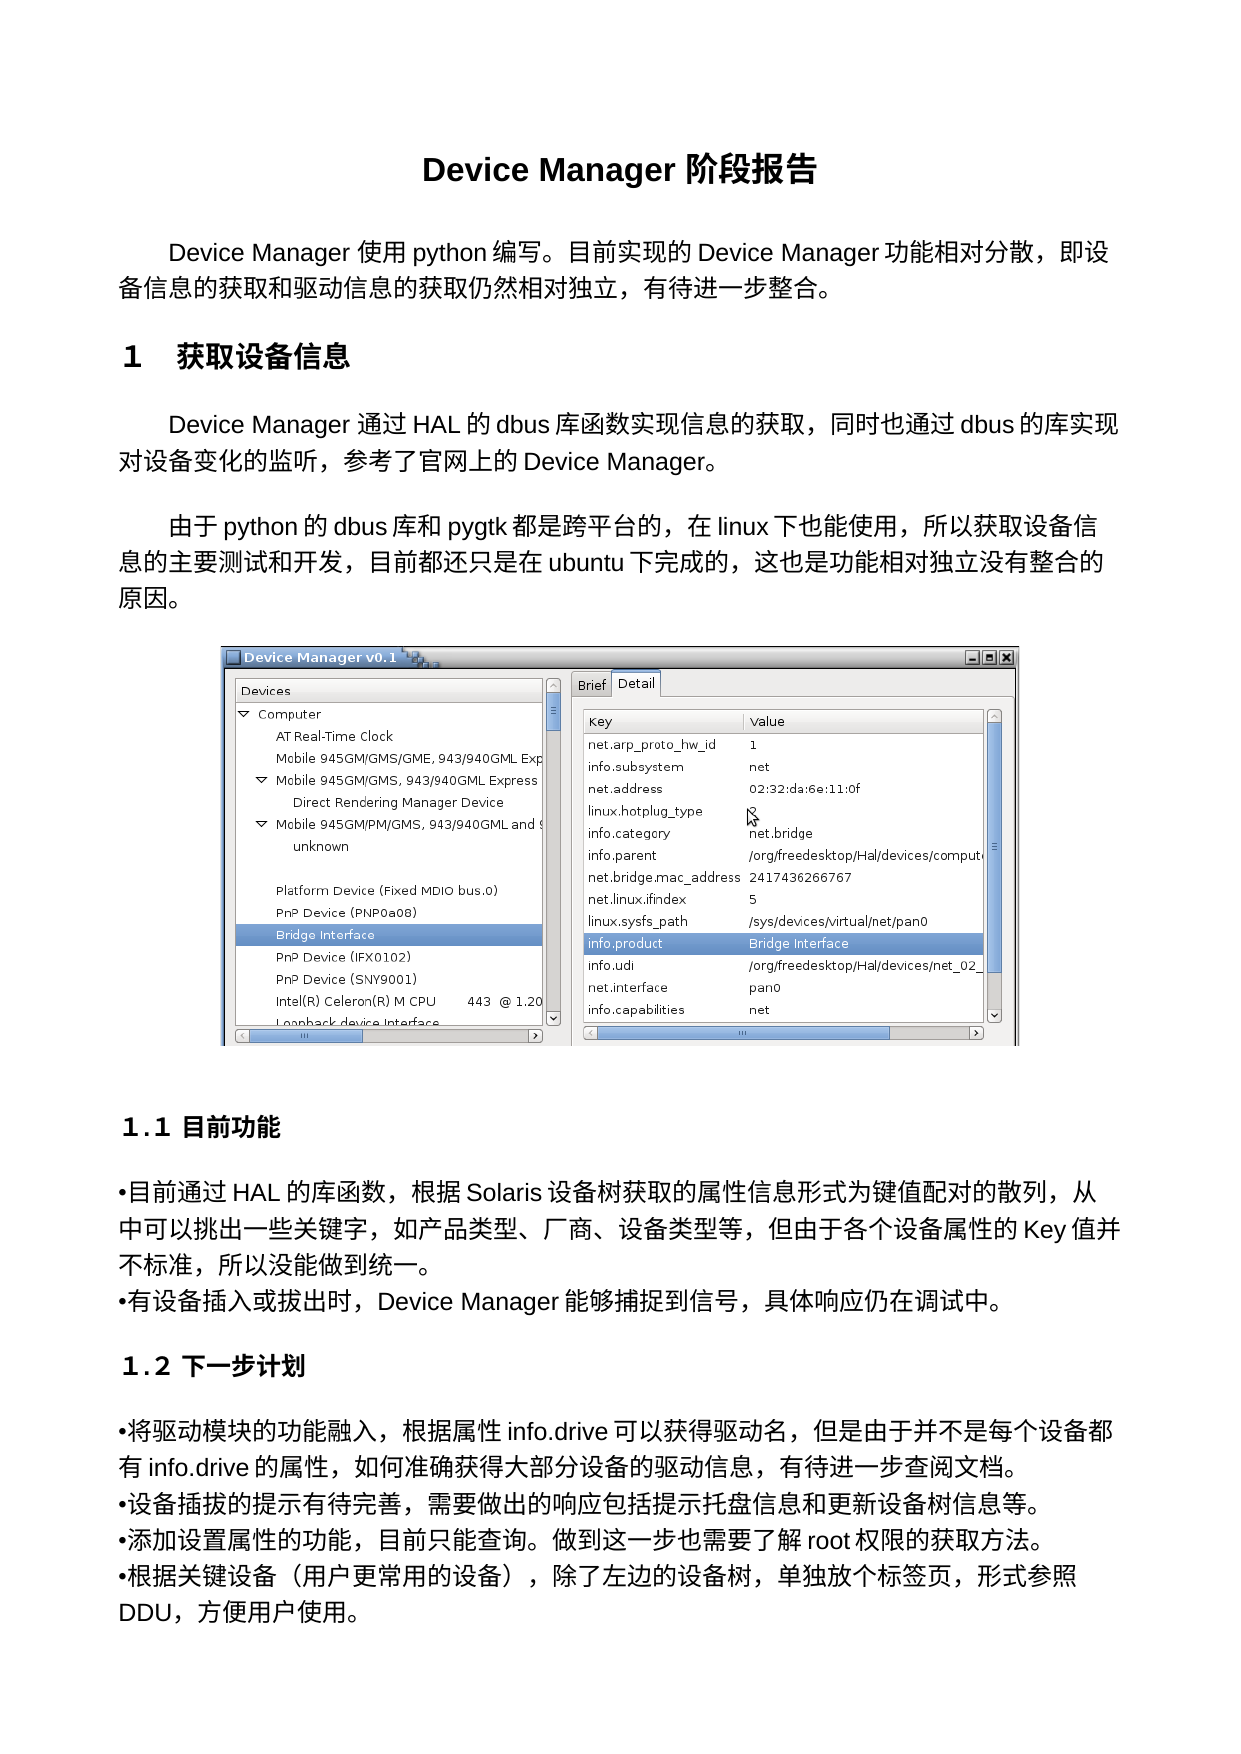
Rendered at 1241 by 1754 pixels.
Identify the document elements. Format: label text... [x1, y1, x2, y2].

text Device Manager 通过HAL的dbus库函数实现信息的获取，同时也通过dbus的库实现对设备变化的监听，参考了官网上的Device Manager。 [118, 405, 1122, 477]
list 目前通过HAL的库函数，根据Solaris设备树获取的属性信息形式为键值配对的散列，从中可以挑出一些关键字，如产品类型、厂商、设备类型等，但由于各个设备属性的Key值并不标准，所以没能做到统一。 [118, 1173, 1122, 1282]
list 将驱动模块的功能融入，根据属性info.drive可以获得驱动名，但是由于并不是每个设备都有info.drive的属性，如何准确获得大部分设备的驱动信息，有待进一步查阅文档。 [118, 1412, 1122, 1484]
list 有设备插入或拔出时，Device Manager能够捕捉到信号，具体响应仍在调试中。 [118, 1282, 1122, 1318]
list 设备插拔的提示有待完善，需要做出的响应包括提示托盘信息和更新设备树信息等。 [118, 1484, 1122, 1520]
subtitle Device Manager 阶段报告 [118, 143, 1122, 191]
text １.２ 下一步计划 [118, 1347, 1122, 1383]
text 由于python的dbus库和pygtk都是跨平台的，在linux下也能使用，所以获取设备信息的主要测试和开发，目前都还只是在ubuntu下完成的，这也是功能相对独立没有整合的原因。 [118, 506, 1122, 615]
text Device Manager 使用python编写。目前实现的Device Manager功能相对分散，即设备信息的获取和驱动信息的获取仍然相对独立，有待进一步整合。 [118, 233, 1122, 305]
text １.１ 目前功能 [118, 1108, 1122, 1144]
list 根据关键设备（用户更常用的设备），除了左边的设备树，单独放个标签页，形式参照DDU，方便用户使用。 [118, 1557, 1122, 1629]
text １ 获取设备信息 [118, 334, 1122, 376]
list 添加设置属性的功能，目前只能查询。做到这一步也需要了解root权限的获取方法。 [118, 1520, 1122, 1557]
